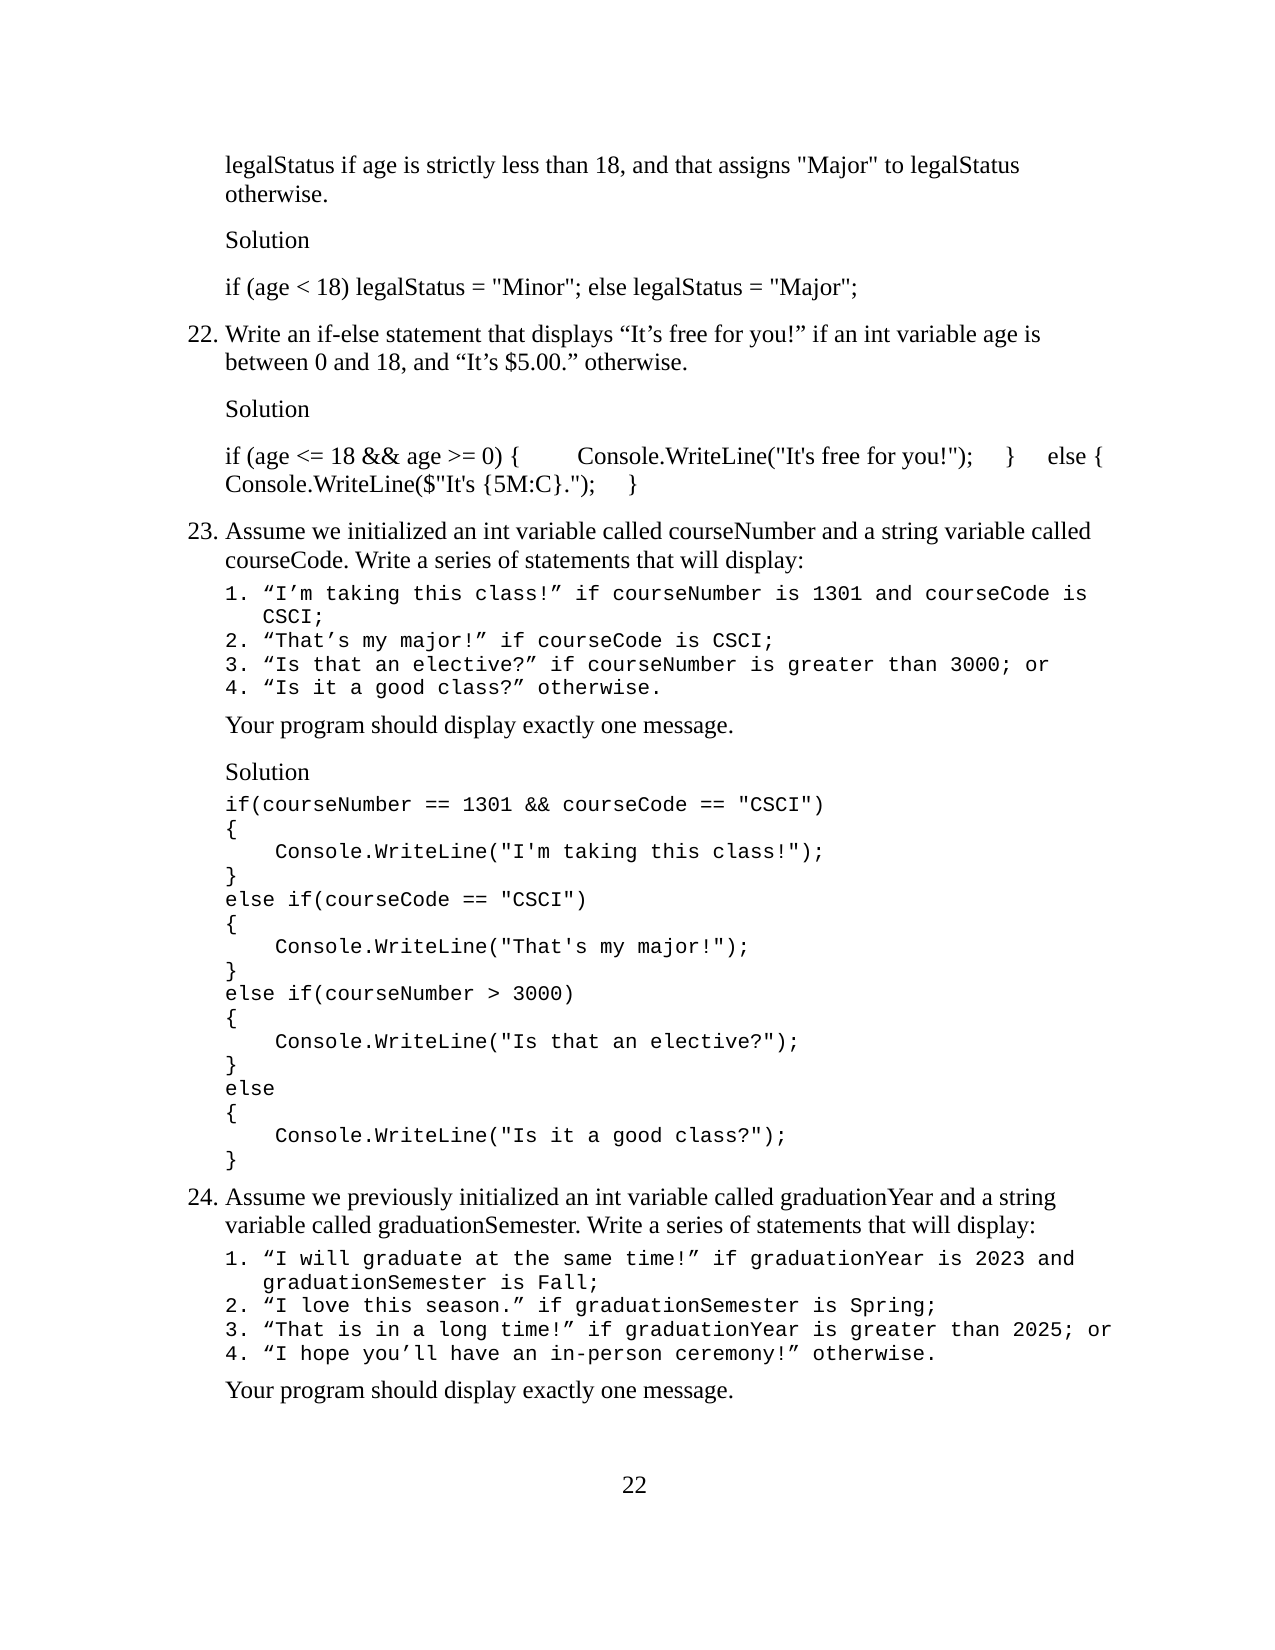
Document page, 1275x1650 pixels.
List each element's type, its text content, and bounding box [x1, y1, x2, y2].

list “Is that an elective?” if courseNumber is greater than 3000; or [225, 654, 1125, 677]
list if (age <= 18 && age >= 0) { Console.WriteLine("It's free for you!"); } else { Console.WriteLine($"It's {5M:C}."); } [187, 441, 1125, 498]
list { [187, 912, 1125, 936]
list Your program should display exactly one message. [187, 1375, 1125, 1404]
list “I’m taking this class!” if courseNumber is 1301 and courseCode is CSCI; [225, 583, 1125, 630]
list Solution [187, 394, 1125, 423]
list Console.WriteLine("I'm taking this class!"); [187, 842, 1125, 865]
list } [187, 1054, 1125, 1078]
list else [187, 1078, 1125, 1102]
list Console.WriteLine("Is that an elective?"); [187, 1031, 1125, 1054]
list “I will graduate at the same time!” if graduationYear is 2023 and graduationSemester is Fall; [225, 1248, 1125, 1295]
list if(courseNumber == 1301 && courseCode == "CSCI") [187, 794, 1125, 818]
list Solution [187, 757, 1125, 785]
list Assume we initialized an int variable called courseNumber and a string variable called courseCode. Write a series of statements that will display: [187, 516, 1125, 574]
list “I hope you’ll have an in-person ceremony!” otherwise. [225, 1343, 1125, 1366]
list Your program should display exactly one message. [187, 710, 1125, 739]
list “Is it a good class?” otherwise. [225, 677, 1125, 701]
list { [187, 818, 1125, 842]
list Solution [187, 225, 1125, 254]
list else if(courseNumber > 3000) [187, 983, 1125, 1007]
list “I love this season.” if graduationSemester is Spring; [225, 1295, 1125, 1319]
list if (age < 18) legalStatus = "Minor"; else legalStatus = "Major"; [187, 272, 1125, 301]
list else if(courseCode == "CSCI") [187, 889, 1125, 912]
list legalStatus if age is strictly less than 18, and that assigns "Major" to legalStatus otherwise. [187, 150, 1125, 207]
list { [187, 1007, 1125, 1031]
list { [187, 1102, 1125, 1125]
list } [187, 960, 1125, 983]
list “That’s my major!” if courseCode is CSCI; [225, 630, 1125, 654]
list } [187, 865, 1125, 889]
list “That is in a long time!” if graduationYear is greater than 2025; or [225, 1319, 1125, 1343]
list Console.WriteLine("Is it a good class?"); [187, 1125, 1125, 1149]
list Assume we previously initialized an int variable called graduationYear and a string variable called graduationSemester. Write a series of statements that will display: [187, 1182, 1125, 1239]
list Console.WriteLine("That's my major!"); [187, 936, 1125, 960]
list Write an if-else statement that displays “It’s free for you!” if an int variable age is between 0 and 18, and “It’s $5.00.” otherwise. [187, 319, 1125, 376]
list } [187, 1149, 1125, 1173]
